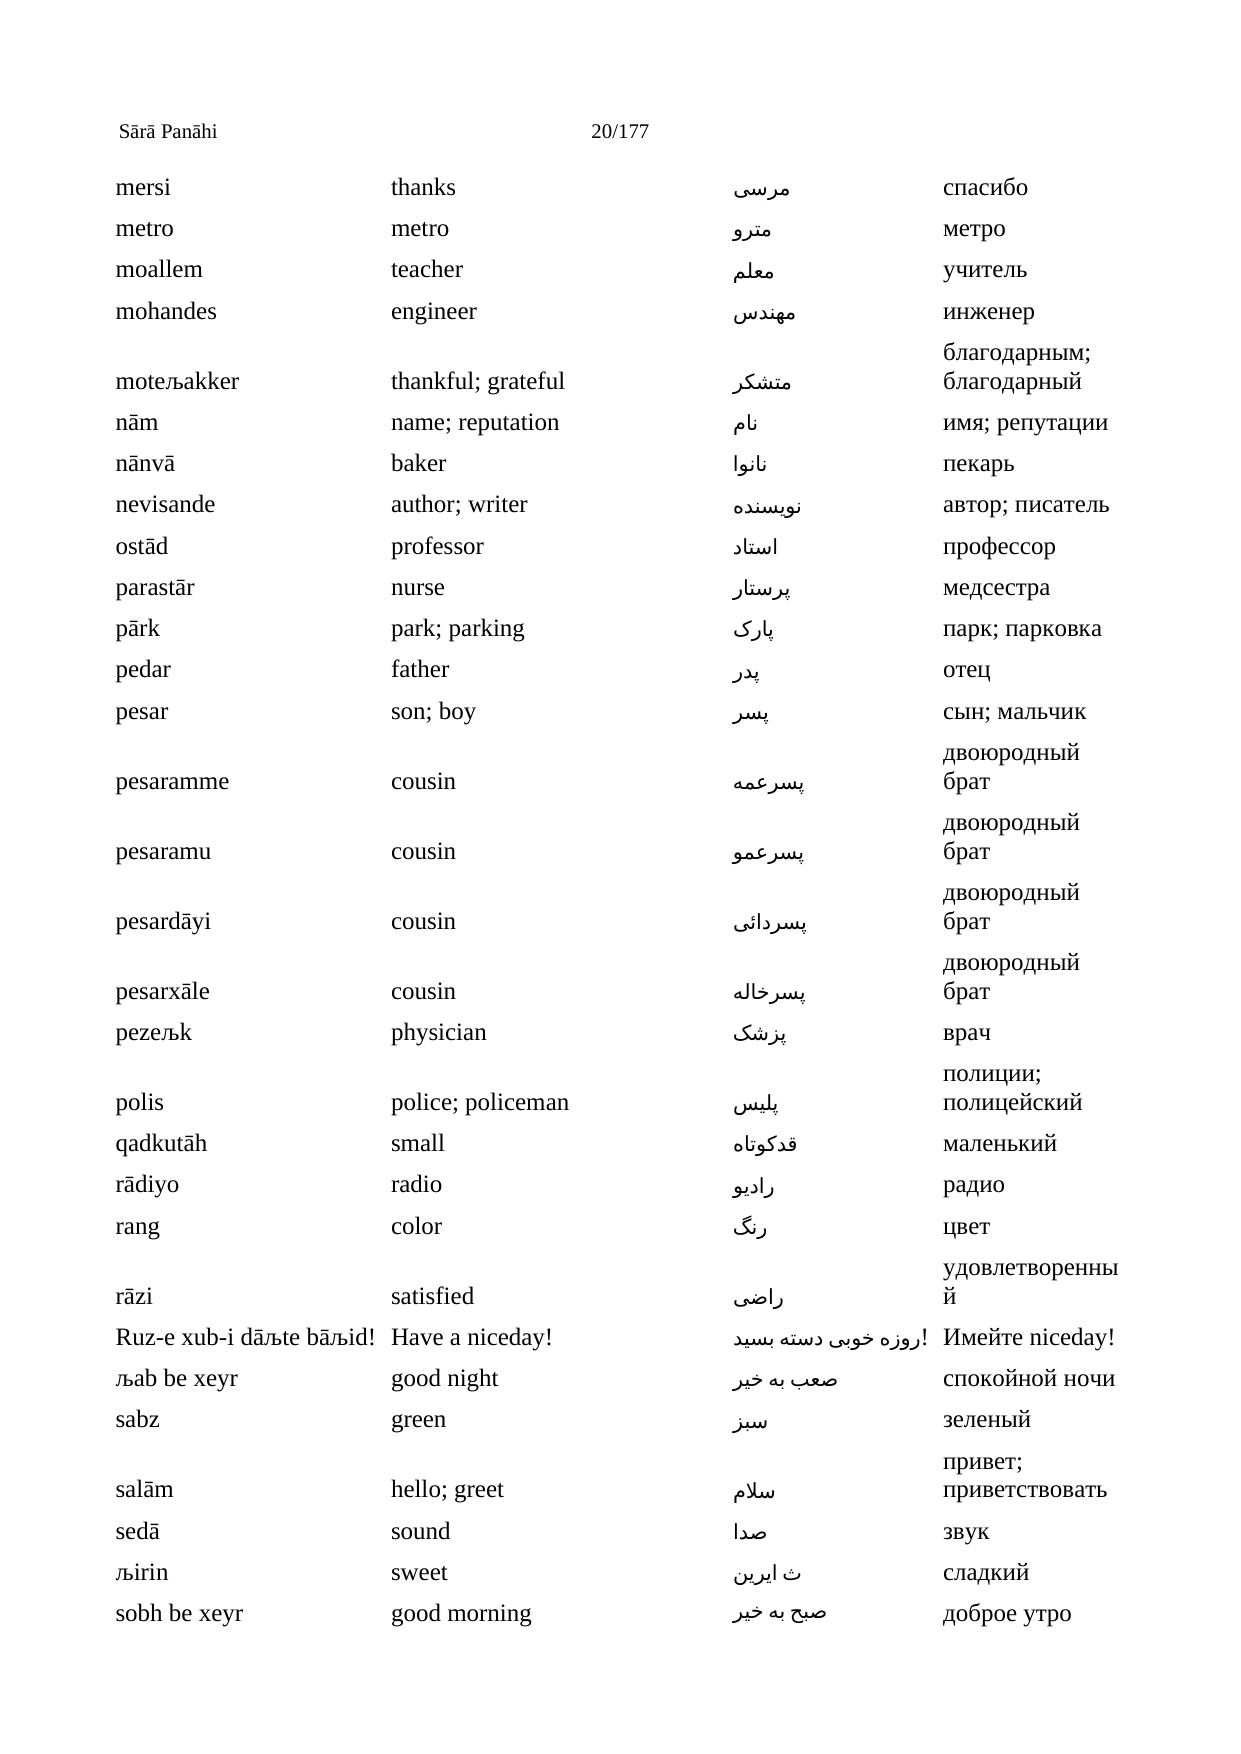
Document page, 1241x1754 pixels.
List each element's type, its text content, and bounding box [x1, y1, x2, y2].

table_cell ostād [112, 531, 388, 572]
table_cell پسرعمه [730, 737, 940, 807]
table_cell parastār [112, 572, 388, 613]
table_cell профессор [940, 531, 1122, 572]
table_cell قدکوتاه [730, 1128, 940, 1169]
table_cell двоюродный брат [940, 877, 1122, 947]
table_cell спасибо [940, 172, 1122, 213]
table_cell pedar [112, 655, 388, 696]
table_cell color [388, 1211, 729, 1252]
table_cell nām [112, 407, 388, 448]
table_cell پزشک [730, 1017, 940, 1058]
table_cell moteљakker [112, 337, 388, 407]
table_cell звук [940, 1516, 1122, 1557]
table_cell پلیس [730, 1058, 940, 1128]
table_cell pesaramme [112, 737, 388, 807]
table_cell physician [388, 1017, 729, 1058]
table_cell cousin [388, 947, 729, 1017]
table_cell salām [112, 1446, 388, 1516]
table_cell baker [388, 448, 729, 489]
table_cell good night [388, 1363, 729, 1404]
table_cell moallem [112, 255, 388, 296]
table_cell ث ایرین [730, 1557, 940, 1598]
table_cell pezeљk [112, 1017, 388, 1058]
table_cell author; writer [388, 490, 729, 531]
table_cell father [388, 655, 729, 696]
table_cell نویسنده [730, 490, 940, 531]
table_cell двоюродный брат [940, 807, 1122, 877]
table_cell park; parking [388, 613, 729, 654]
table_cell راضی [730, 1252, 940, 1322]
table_cell مترو [730, 213, 940, 254]
table_cell маленький [940, 1128, 1122, 1169]
table_cell پسرعمو [730, 807, 940, 877]
table_cell автор; писатель [940, 490, 1122, 531]
table_cell доброе утро [940, 1598, 1122, 1627]
table_cell روزه خوبی دسته بسید! [730, 1322, 940, 1363]
table_cell cousin [388, 807, 729, 877]
table_cell парк; парковка [940, 613, 1122, 654]
table_cell пекарь [940, 448, 1122, 489]
table_cell pesar [112, 696, 388, 737]
table_cell mersi [112, 172, 388, 213]
table_cell двоюродный брат [940, 737, 1122, 807]
table_cell sedā [112, 1516, 388, 1557]
table_cell پدر [730, 655, 940, 696]
table_cell son; boy [388, 696, 729, 737]
table_cell медсестра [940, 572, 1122, 613]
table_cell metro [112, 213, 388, 254]
table_cell љab be xeyr [112, 1363, 388, 1404]
table_cell pesaramu [112, 807, 388, 877]
table_cell satisfied [388, 1252, 729, 1322]
table_cell радио [940, 1170, 1122, 1211]
table_cell پسرخاله [730, 947, 940, 1017]
table_cell نانوا [730, 448, 940, 489]
table_cell پسر [730, 696, 940, 737]
table_cell thanks [388, 172, 729, 213]
table_cell radio [388, 1170, 729, 1211]
table_cell مهندس [730, 296, 940, 337]
table_cell љirin [112, 1557, 388, 1598]
table_cell отец [940, 655, 1122, 696]
table_cell پارک [730, 613, 940, 654]
table_cell صعب به خیر [730, 1363, 940, 1404]
table_cell сын; мальчик [940, 696, 1122, 737]
table_cell پسردائی [730, 877, 940, 947]
table_cell sabz [112, 1405, 388, 1446]
table_cell sobh be xeyr [112, 1598, 388, 1627]
table_cell цвет [940, 1211, 1122, 1252]
table_cell thankful; grateful [388, 337, 729, 407]
table_cell зеленый [940, 1405, 1122, 1446]
table_cell متشکر [730, 337, 940, 407]
table_cell name; reputation [388, 407, 729, 448]
table_cell small [388, 1128, 729, 1169]
table_cell teacher [388, 255, 729, 296]
table_cell имя; репутации [940, 407, 1122, 448]
table_cell police; policeman [388, 1058, 729, 1128]
table_cell pesarxāle [112, 947, 388, 1017]
table_cell سلام [730, 1446, 940, 1516]
table_cell сладкий [940, 1557, 1122, 1598]
table_cell pesardāyi [112, 877, 388, 947]
table_cell привет; приветствовать [940, 1446, 1122, 1516]
table_cell метро [940, 213, 1122, 254]
table_cell rang [112, 1211, 388, 1252]
table_cell двоюродный брат [940, 947, 1122, 1017]
table_cell معلم [730, 255, 940, 296]
table_cell cousin [388, 737, 729, 807]
table_cell مرسی [730, 172, 940, 213]
table_cell صدا [730, 1516, 940, 1557]
table_cell врач [940, 1017, 1122, 1058]
table_cell engineer [388, 296, 729, 337]
table_cell استاد [730, 531, 940, 572]
table_cell cousin [388, 877, 729, 947]
table_cell نام [730, 407, 940, 448]
table_cell sound [388, 1516, 729, 1557]
table_cell nevisande [112, 490, 388, 531]
table_cell Have a niceday! [388, 1322, 729, 1363]
table_cell polis [112, 1058, 388, 1128]
table_cell good morning [388, 1598, 729, 1627]
table_cell nurse [388, 572, 729, 613]
table_cell professor [388, 531, 729, 572]
table_cell رادیو [730, 1170, 940, 1211]
table_cell mohandes [112, 296, 388, 337]
table_cell hello; greet [388, 1446, 729, 1516]
table_cell полиции; полицейский [940, 1058, 1122, 1128]
table_cell учитель [940, 255, 1122, 296]
table_cell благодарным; благодарный [940, 337, 1122, 407]
table_cell pārk [112, 613, 388, 654]
table_cell پرستار [730, 572, 940, 613]
table_cell удовлетворенный [940, 1252, 1122, 1322]
table_cell nānvā [112, 448, 388, 489]
table_cell rāzi [112, 1252, 388, 1322]
table_cell Имейте niceday! [940, 1322, 1122, 1363]
table_cell رنگ [730, 1211, 940, 1252]
table_cell metro [388, 213, 729, 254]
table_cell Ruz-e xub-i dāљte bāљid! [112, 1322, 388, 1363]
table_cell green [388, 1405, 729, 1446]
table_cell qadkutāh [112, 1128, 388, 1169]
table_cell صبح به خیر [730, 1598, 940, 1627]
table_cell спокойной ночи [940, 1363, 1122, 1404]
table_cell سبز [730, 1405, 940, 1446]
table_cell sweet [388, 1557, 729, 1598]
table_cell rādiyo [112, 1170, 388, 1211]
table_cell инженер [940, 296, 1122, 337]
